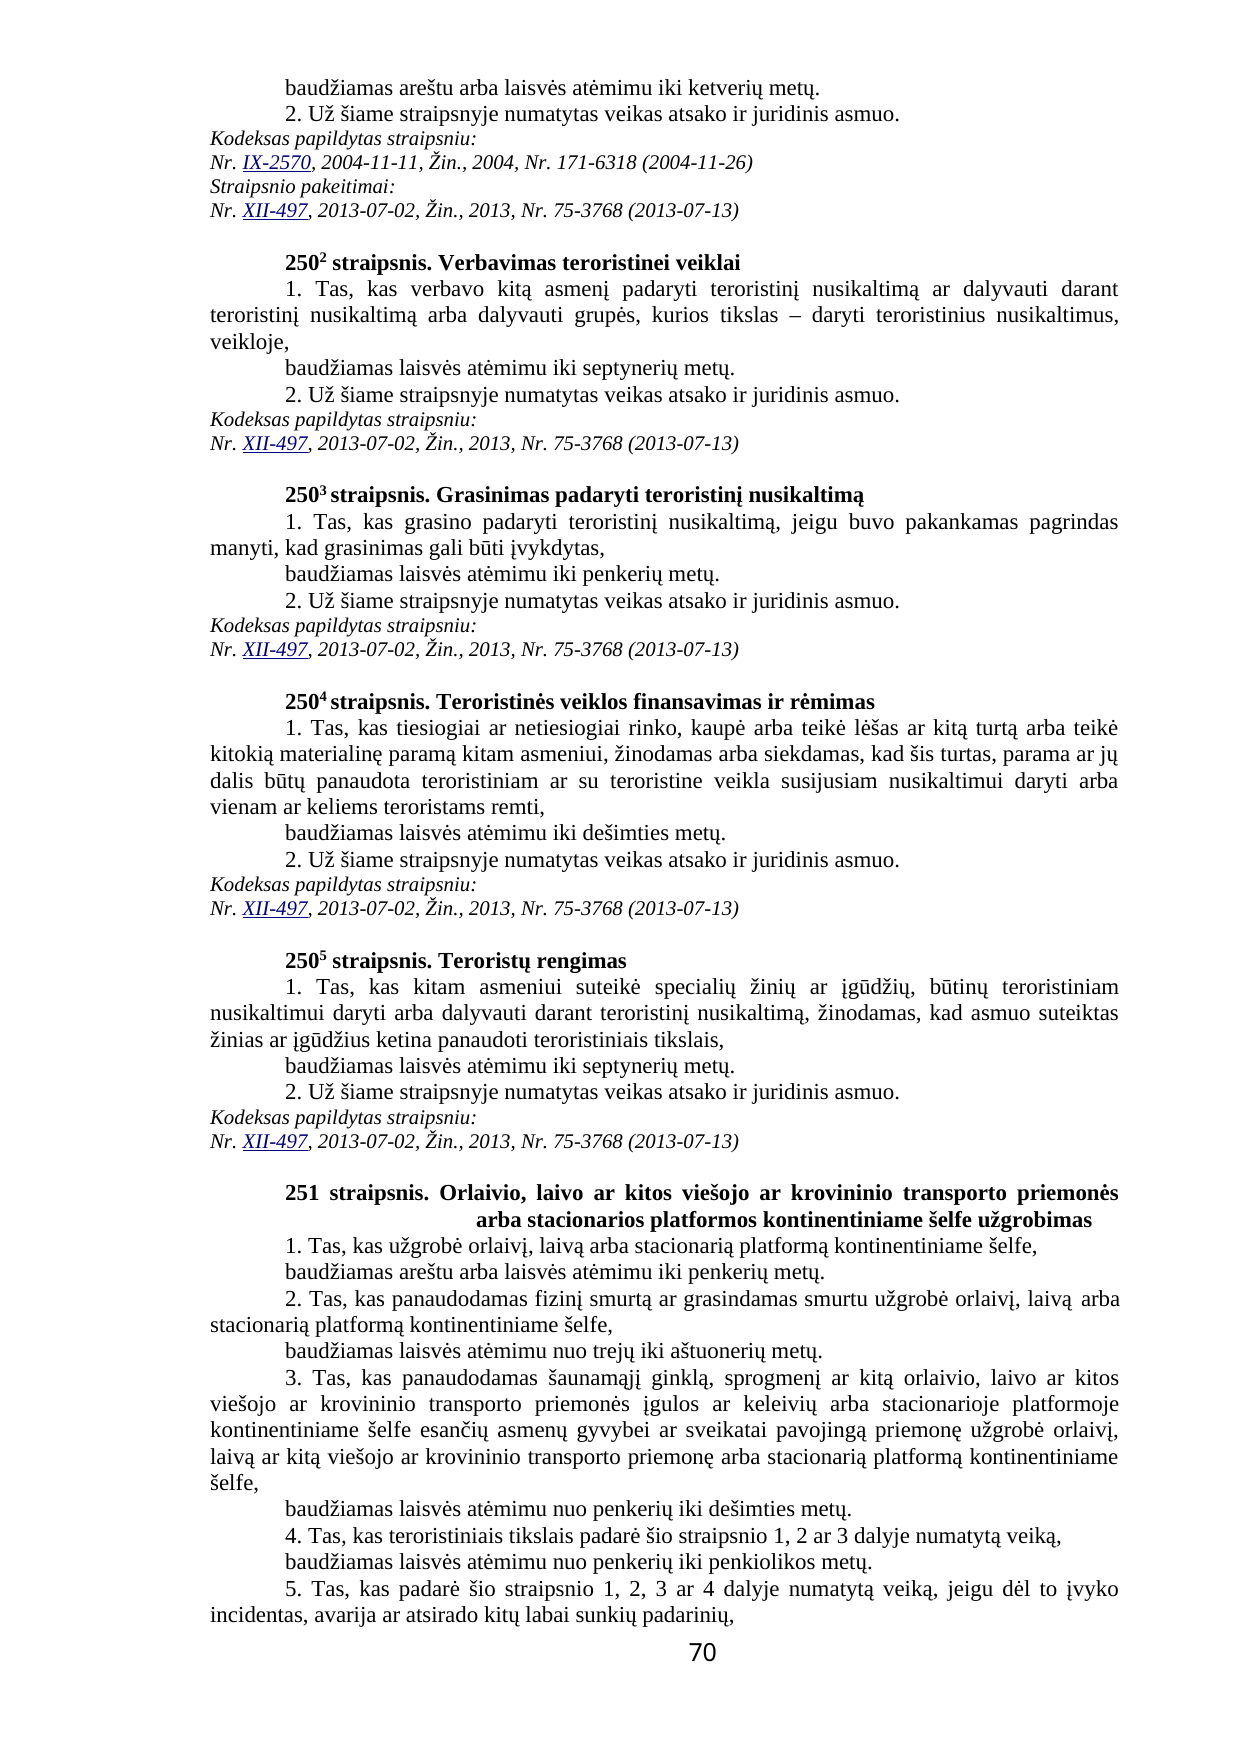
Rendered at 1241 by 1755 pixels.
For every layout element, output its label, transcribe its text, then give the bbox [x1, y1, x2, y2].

text Kodeksas papildytas straipsniu: [210, 613, 1120, 637]
text 2. Tas, kas panaudodamas fizinį smurtą ar grasindamas smurtu užgrobė orlaivį, laivą arba stacionarią platformą kontinentiniame šelfe, [210, 1285, 1120, 1337]
text Kodeksas papildytas straipsniu: [210, 1105, 1120, 1129]
text 4. Tas, kas teroristiniais tikslais padarė šio straipsnio 1, 2 ar 3 dalyje numatytą veiką, [210, 1522, 1120, 1548]
text baudžiamas laisvės atėmimu nuo trejų iki aštuonerių metų. [210, 1337, 1120, 1364]
text Kodeksas papildytas straipsniu: [210, 126, 1120, 150]
text 5. Tas, kas padarė šio straipsnio 1, 2, 3 ar 4 dalyje numatytą veiką, jeigu dėl to įvyko incidentas, avarija ar atsirado kitų labai sunkių padarinių, [210, 1574, 1120, 1627]
text 2. Už šiame straipsnyje numatytas veikas atsako ir juridinis asmuo. [210, 1078, 1120, 1105]
text Straipsnio pakeitimai: [210, 174, 1120, 198]
text baudžiamas laisvės atėmimu iki penkerių metų. [210, 561, 1120, 587]
text Kodeksas papildytas straipsniu: [210, 407, 1120, 431]
text 1. Tas, kas grasino padaryti teroristinį nusikaltimą, jeigu buvo pakankamas pagrindas manyti, kad grasinimas gali būti įvykdytas, [210, 508, 1120, 561]
text Nr. XII-497, 2013-07-02, Žin., 2013, Nr. 75-3768 (2013-07-13) [210, 198, 1120, 222]
text Nr. XII-497, 2013-07-02, Žin., 2013, Nr. 75-3768 (2013-07-13) [210, 896, 1120, 920]
text 2504 straipsnis. Teroristinės veiklos finansavimas ir rėmimas [210, 688, 1120, 714]
text 1. Tas, kas užgrobė orlaivį, laivą arba stacionarią platformą kontinentiniame šelfe, [210, 1232, 1120, 1258]
text Nr. XII-497, 2013-07-02, Žin., 2013, Nr. 75-3768 (2013-07-13) [210, 637, 1120, 661]
text 2. Už šiame straipsnyje numatytas veikas atsako ir juridinis asmuo. [210, 587, 1120, 613]
text 251 straipsnis. Orlaivio, laivo ar kitos viešojo ar krovininio transporto priemonės arba stacionarios platformos kontinentiniame šelfe užgrobimas [285, 1179, 1120, 1232]
text Kodeksas papildytas straipsniu: [210, 872, 1120, 896]
text baudžiamas areštu arba laisvės atėmimu iki penkerių metų. [210, 1258, 1120, 1285]
text 2. Už šiame straipsnyje numatytas veikas atsako ir juridinis asmuo. [210, 100, 1120, 126]
text baudžiamas laisvės atėmimu nuo penkerių iki dešimties metų. [210, 1496, 1120, 1522]
text 2503 straipsnis. Grasinimas padaryti teroristinį nusikaltimą [210, 481, 1120, 508]
text 3. Tas, kas panaudodamas šaunamąjį ginklą, sprogmenį ar kitą orlaivio, laivo ar kitos viešojo ar krovininio transporto priemonės įgulos ar keleivių arba stacionarioje platformoje kontinentiniame šelfe esančių asmenų gyvybei ar sveikatai pavojingą priemonę užgrobė orlaivį, laivą ar kitą viešojo ar krovininio transporto priemonę arba stacionarią platformą kontinentiniame šelfe, [210, 1364, 1120, 1496]
text 2505 straipsnis. Teroristų rengimas [210, 947, 1120, 973]
text baudžiamas laisvės atėmimu iki septynerių metų. [210, 354, 1120, 381]
text 2502 straipsnis. Verbavimas teroristinei veiklai [210, 249, 1120, 275]
text 2. Už šiame straipsnyje numatytas veikas atsako ir juridinis asmuo. [210, 846, 1120, 872]
text Nr. IX-2570, 2004-11-11, Žin., 2004, Nr. 171-6318 (2004-11-26) [210, 150, 1120, 174]
text 1. Tas, kas tiesiogiai ar netiesiogiai rinko, kaupė arba teikė lėšas ar kitą turtą arba teikė kitokią materialinę paramą kitam asmeniui, žinodamas arba siekdamas, kad šis turtas, parama ar jų dalis būtų panaudota teroristiniam ar su teroristine veikla susijusiam nusikaltimui daryti arba vienam ar keliems teroristams remti, [210, 714, 1120, 819]
text Nr. XII-497, 2013-07-02, Žin., 2013, Nr. 75-3768 (2013-07-13) [210, 431, 1120, 455]
text baudžiamas laisvės atėmimu iki septynerių metų. [210, 1052, 1120, 1078]
text baudžiamas areštu arba laisvės atėmimu iki ketverių metų. [210, 73, 1120, 100]
text 1. Tas, kas verbavo kitą asmenį padaryti teroristinį nusikaltimą ar dalyvauti darant teroristinį nusikaltimą arba dalyvauti grupės, kurios tikslas – daryti teroristinius nusikaltimus, veikloje, [210, 275, 1120, 354]
text 2. Už šiame straipsnyje numatytas veikas atsako ir juridinis asmuo. [210, 381, 1120, 407]
text 1. Tas, kas kitam asmeniui suteikė specialių žinių ar įgūdžių, būtinų teroristiniam nusikaltimui daryti arba dalyvauti darant teroristinį nusikaltimą, žinodamas, kad asmuo suteiktas žinias ar įgūdžius ketina panaudoti teroristiniais tikslais, [210, 973, 1120, 1052]
text baudžiamas laisvės atėmimu nuo penkerių iki penkiolikos metų. [210, 1548, 1120, 1574]
text baudžiamas laisvės atėmimu iki dešimties metų. [210, 819, 1120, 846]
text Nr. XII-497, 2013-07-02, Žin., 2013, Nr. 75-3768 (2013-07-13) [210, 1129, 1120, 1153]
